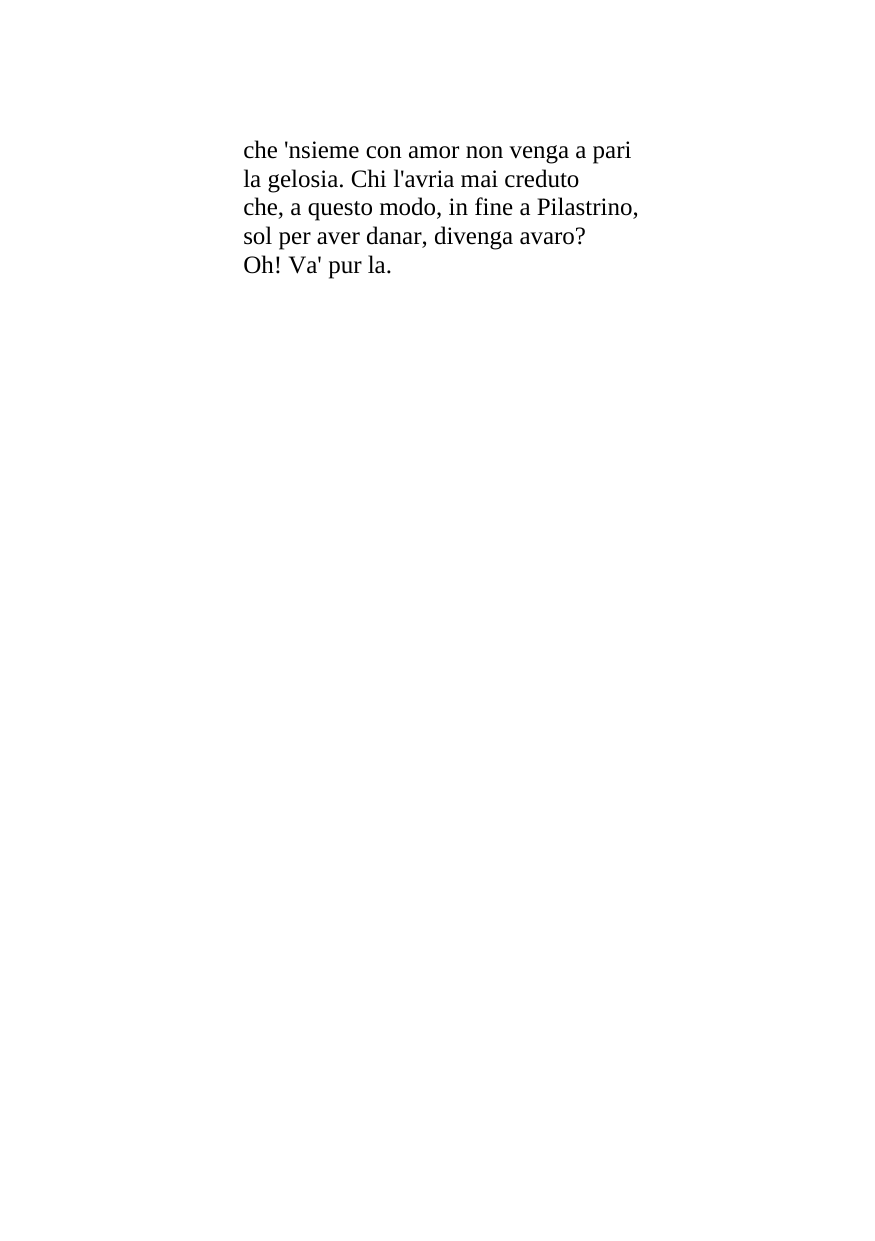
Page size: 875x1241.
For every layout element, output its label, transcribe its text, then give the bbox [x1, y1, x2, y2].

table_cell che 'nsieme con amor non venga a pari la gelosia. Chi l'avria mai creduto che, a questo modo, in fine a Pilastrino, sol per aver danar, divenga avaro? Oh! Va' pur la. [232, 135, 768, 279]
table_cell [106, 135, 232, 279]
